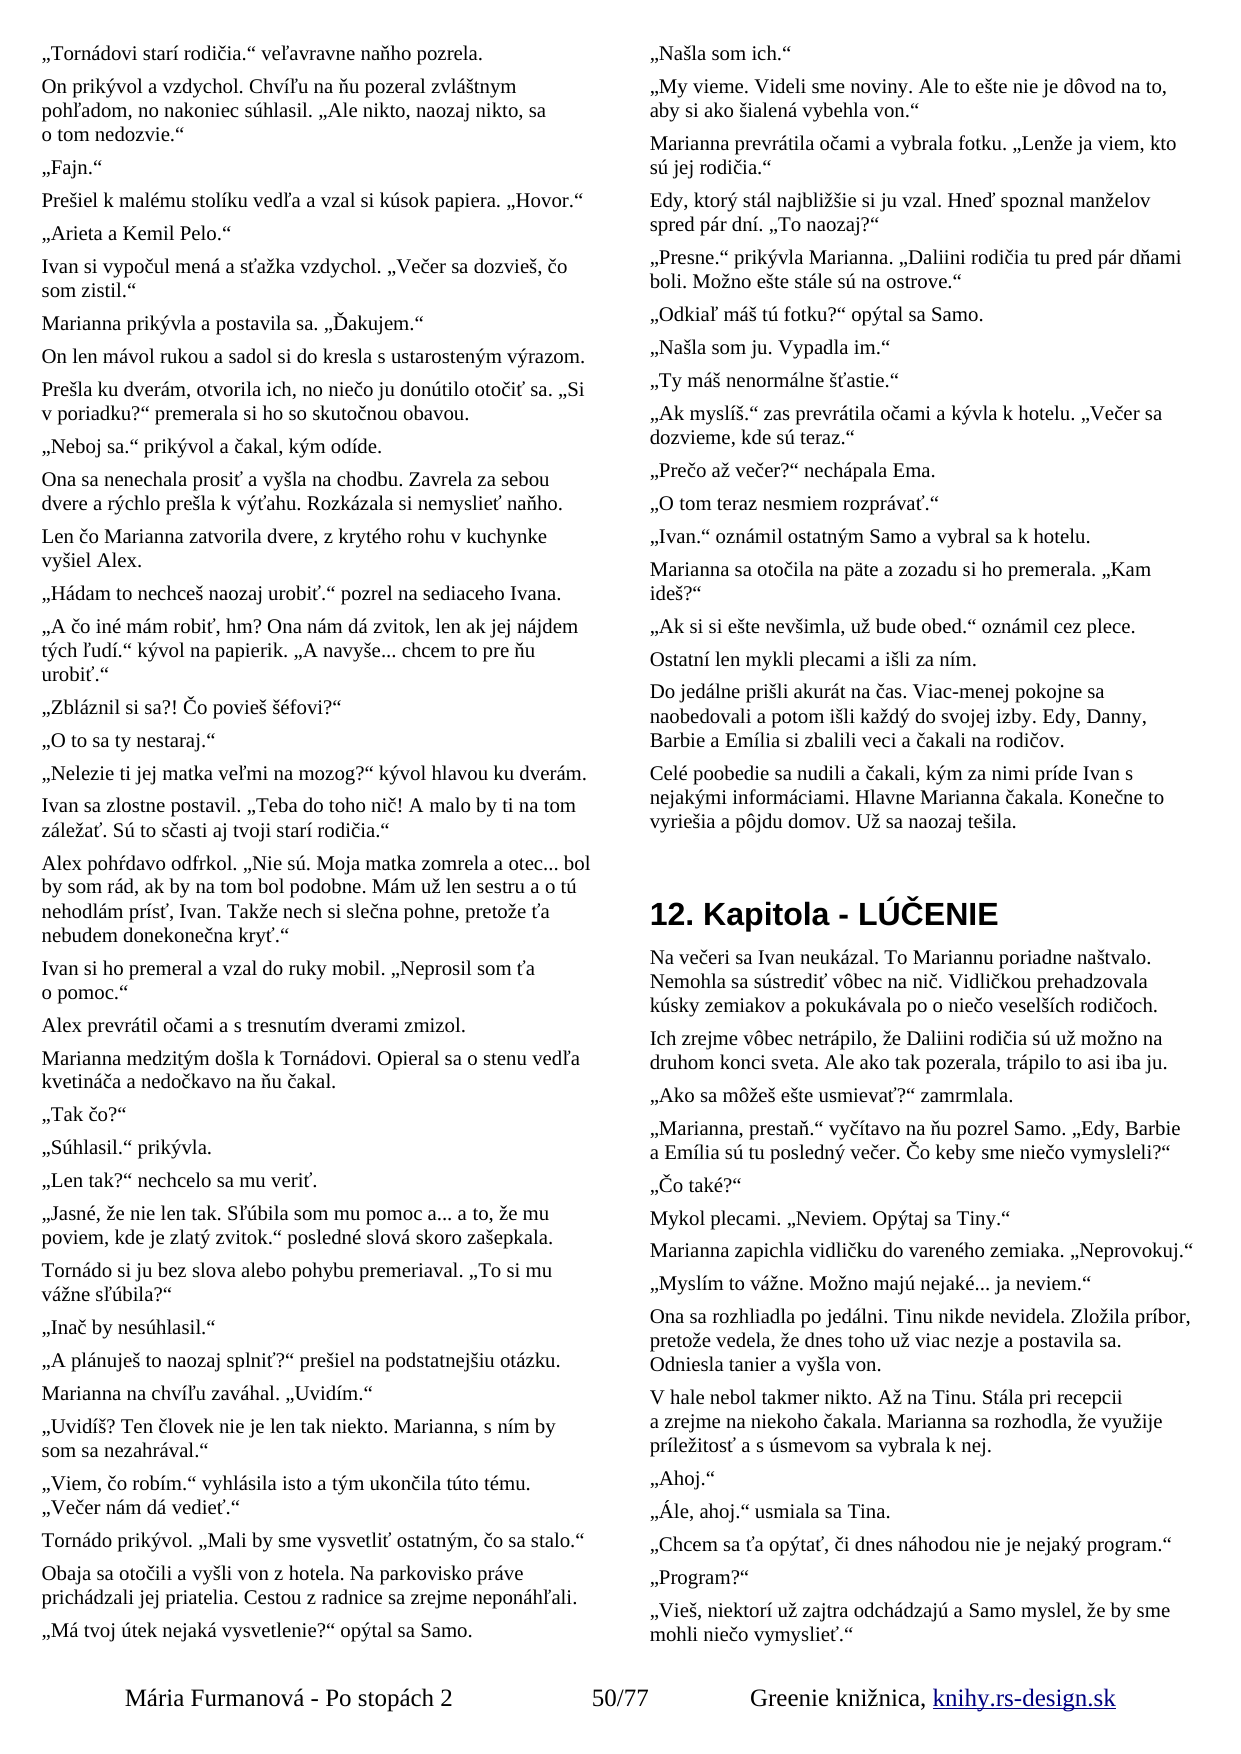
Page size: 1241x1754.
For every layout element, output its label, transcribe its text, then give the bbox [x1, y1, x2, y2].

text „Ty máš nenormálne šťastie.“ [649, 368, 1199, 392]
text „Vieš, niektorí už zajtra odchádzajú a Samo myslel, že by sme mohli niečo vymyslieť.“ [649, 1598, 1199, 1646]
text „Zbláznil si sa?! Čo povieš šéfovi?“ [41, 695, 591, 719]
text Len čo Marianna zatvorila dvere, z krytého rohu v kuchynke vyšiel Alex. [41, 524, 591, 572]
text „Hádam to nechceš naozaj urobiť.“ pozrel na sediaceho Ivana. [41, 581, 591, 605]
text „Odkiaľ máš tú fotku?“ opýtal sa Samo. [649, 302, 1199, 326]
text Ona sa rozhliadla po jedálni. Tinu nikde nevidela. Zložila príbor, pretože vedela, že dnes toho už viac nezje a postavila sa. Odniesla tanier a vyšla von. [649, 1304, 1199, 1376]
text Tornádo si ju bez slova alebo pohybu premeriaval. „To si mu vážne sľúbila?“ [41, 1258, 591, 1306]
text „Ak myslíš.“ zas prevrátila očami a kývla k hotelu. „Večer sa dozvieme, kde sú teraz.“ [649, 401, 1199, 449]
text Tornádo prikývol. „Mali by sme vysvetliť ostatným, čo sa stalo.“ [41, 1528, 591, 1552]
subtitle 12. Kapitola - LÚČENIE [649, 895, 1199, 932]
text „Ále, ahoj.“ usmiala sa Tina. [649, 1499, 1199, 1523]
text Ona sa nenechala prosiť a vyšla na chodbu. Zavrela za sebou dvere a rýchlo prešla k výťahu. Rozkázala si nemyslieť naňho. [41, 467, 591, 515]
text Marianna prevrátila očami a vybrala fotku. „Lenže ja viem, kto sú jej rodičia.“ [649, 131, 1199, 179]
text V hale nebol takmer nikto. Až na Tinu. Stála pri recepcii a zrejme na niekoho čakala. Marianna sa rozhodla, že využije príležitosť a s úsmevom sa vybrala k nej. [649, 1385, 1199, 1457]
text Marianna prikývla a postavila sa. „Ďakujem.“ [41, 311, 591, 335]
text Alex pohŕdavo odfrkol. „Nie sú. Moja matka zomrela a otec... bol by som rád, ak by na tom bol podobne. Mám už len sestru a o tú nehodlám prísť, Ivan. Takže nech si slečna pohne, pretože ťa nebudem donekonečna kryť.“ [41, 850, 591, 947]
text „A plánuješ to naozaj splniť?“ prešiel na podstatnejšiu otázku. [41, 1348, 591, 1372]
text „Ahoj.“ [649, 1466, 1199, 1490]
text „A čo iné mám robiť, hm? Ona nám dá zvitok, len ak jej nájdem tých ľudí.“ kývol na papierik. „A navyše... chcem to pre ňu urobiť.“ [41, 614, 591, 686]
text „Ako sa môžeš ešte usmievať?“ zamrmlala. [649, 1083, 1199, 1107]
text „Arieta a Kemil Pelo.“ [41, 221, 591, 245]
text „Uvidíš? Ten človek nie je len tak niekto. Marianna, s ním by som sa nezahrával.“ [41, 1414, 591, 1462]
text „Presne.“ prikývla Marianna. „Daliini rodičia tu pred pár dňami boli. Možno ešte stále sú na ostrove.“ [649, 245, 1199, 293]
text Mykol plecami. „Neviem. Opýtaj sa Tiny.“ [649, 1206, 1199, 1229]
text Na večeri sa Ivan neukázal. To Mariannu poriadne naštvalo. Nemohla sa sústrediť vôbec na nič. Vidličkou prehadzovala kúsky zemiakov a pokukávala po o niečo veselších rodičoch. [649, 945, 1199, 1017]
text „Našla som ich.“ [649, 41, 1199, 65]
text „Chcem sa ťa opýtať, či dnes náhodou nie je nejaký program.“ [649, 1532, 1199, 1556]
text „Neboj sa.“ prikývol a čakal, kým odíde. [41, 434, 591, 458]
text „Našla som ju. Vypadla im.“ [649, 335, 1199, 359]
text Edy, ktorý stál najbližšie si ju vzal. Hneď spoznal manželov spred pár dní. „To naozaj?“ [649, 188, 1199, 236]
text „Čo také?“ [649, 1173, 1199, 1197]
text „Prečo až večer?“ nechápala Ema. [649, 458, 1199, 482]
text „Ivan.“ oznámil ostatným Samo a vybral sa k hotelu. [649, 524, 1199, 548]
text Ich zrejme vôbec netrápilo, že Daliini rodičia sú už možno na druhom konci sveta. Ale ako tak pozerala, trápilo to asi iba ju. [649, 1026, 1199, 1074]
text „Súhlasil.“ prikývla. [41, 1135, 591, 1159]
text Ivan sa zlostne postavil. „Teba do toho nič! A malo by ti na tom záležať. Sú to sčasti aj tvoji starí rodičia.“ [41, 793, 591, 842]
text „Fajn.“ [41, 155, 591, 179]
text „O tom teraz nesmiem rozprávať.“ [649, 491, 1199, 515]
text „Má tvoj útek nejaká vysvetlenie?“ opýtal sa Samo. [41, 1618, 591, 1642]
text „Myslím to vážne. Možno majú nejaké... ja neviem.“ [649, 1271, 1199, 1295]
text „My vieme. Videli sme noviny. Ale to ešte nie je dôvod na to, aby si ako šialená vybehla von.“ [649, 74, 1199, 122]
text „Tornádovi starí rodičia.“ veľavravne naňho pozrela. [41, 41, 591, 65]
text Obaja sa otočili a vyšli von z hotela. Na parkovisko práve prichádzali jej priatelia. Cestou z radnice sa zrejme neponáhľali. [41, 1561, 591, 1609]
text Ivan si ho premeral a vzal do ruky mobil. „Neprosil som ťa o pomoc.“ [41, 956, 591, 1004]
text „Program?“ [649, 1565, 1199, 1589]
text „Ak si si ešte nevšimla, už bude obed.“ oznámil cez plece. [649, 614, 1199, 638]
text „O to sa ty nestaraj.“ [41, 728, 591, 752]
text Marianna medzitým došla k Tornádovi. Opieral sa o stenu vedľa kvetináča a nedočkavo na ňu čakal. [41, 1045, 591, 1093]
text „Len tak?“ nechcelo sa mu veriť. [41, 1168, 591, 1192]
text Alex prevrátil očami a s tresnutím dverami zmizol. [41, 1012, 591, 1037]
text „Viem, čo robím.“ vyhlásila isto a tým ukončila túto tému. „Večer nám dá vedieť.“ [41, 1471, 591, 1519]
text „Tak čo?“ [41, 1102, 591, 1126]
text Prešiel k malému stolíku vedľa a vzal si kúsok papiera. „Hovor.“ [41, 188, 591, 212]
text „Marianna, prestaň.“ vyčítavo na ňu pozrel Samo. „Edy, Barbie a Emília sú tu posledný večer. Čo keby sme niečo vymysleli?“ [649, 1116, 1199, 1164]
text Celé poobedie sa nudili a čakali, kým za nimi príde Ivan s nejakými informáciami. Hlavne Marianna čakala. Konečne to vyriešia a pôjdu domov. Už sa naozaj tešila. [649, 761, 1199, 833]
text On len mávol rukou a sadol si do kresla s ustarosteným výrazom. [41, 344, 591, 368]
text „Inač by nesúhlasil.“ [41, 1315, 591, 1339]
text On prikývol a vzdychol. Chvíľu na ňu pozeral zvláštnym pohľadom, no nakoniec súhlasil. „Ale nikto, naozaj nikto, sa o tom nedozvie.“ [41, 74, 591, 146]
text Marianna zapichla vidličku do vareného zemiaka. „Neprovokuj.“ [649, 1238, 1199, 1262]
text Ivan si vypočul mená a sťažka vzdychol. „Večer sa dozvieš, čo som zistil.“ [41, 254, 591, 302]
text Ostatní len mykli plecami a išli za ním. [649, 647, 1199, 671]
text „Jasné, že nie len tak. Sľúbila som mu pomoc a... a to, že mu poviem, kde je zlatý zvitok.“ posledné slová skoro zašepkala. [41, 1201, 591, 1249]
text Do jedálne prišli akurát na čas. Viac-menej pokojne sa naobedovali a potom išli každý do svojej izby. Edy, Danny, Barbie a Emília si zbalili veci a čakali na rodičov. [649, 679, 1199, 752]
text Marianna sa otočila na päte a zozadu si ho premerala. „Kam ideš?“ [649, 557, 1199, 605]
text „Nelezie ti jej matka veľmi na mozog?“ kývol hlavou ku dverám. [41, 761, 591, 784]
text Prešla ku dverám, otvorila ich, no niečo ju donútilo otočiť sa. „Si v poriadku?“ premerala si ho so skutočnou obavou. [41, 377, 591, 425]
text Marianna na chvíľu zaváhal. „Uvidím.“ [41, 1381, 591, 1405]
